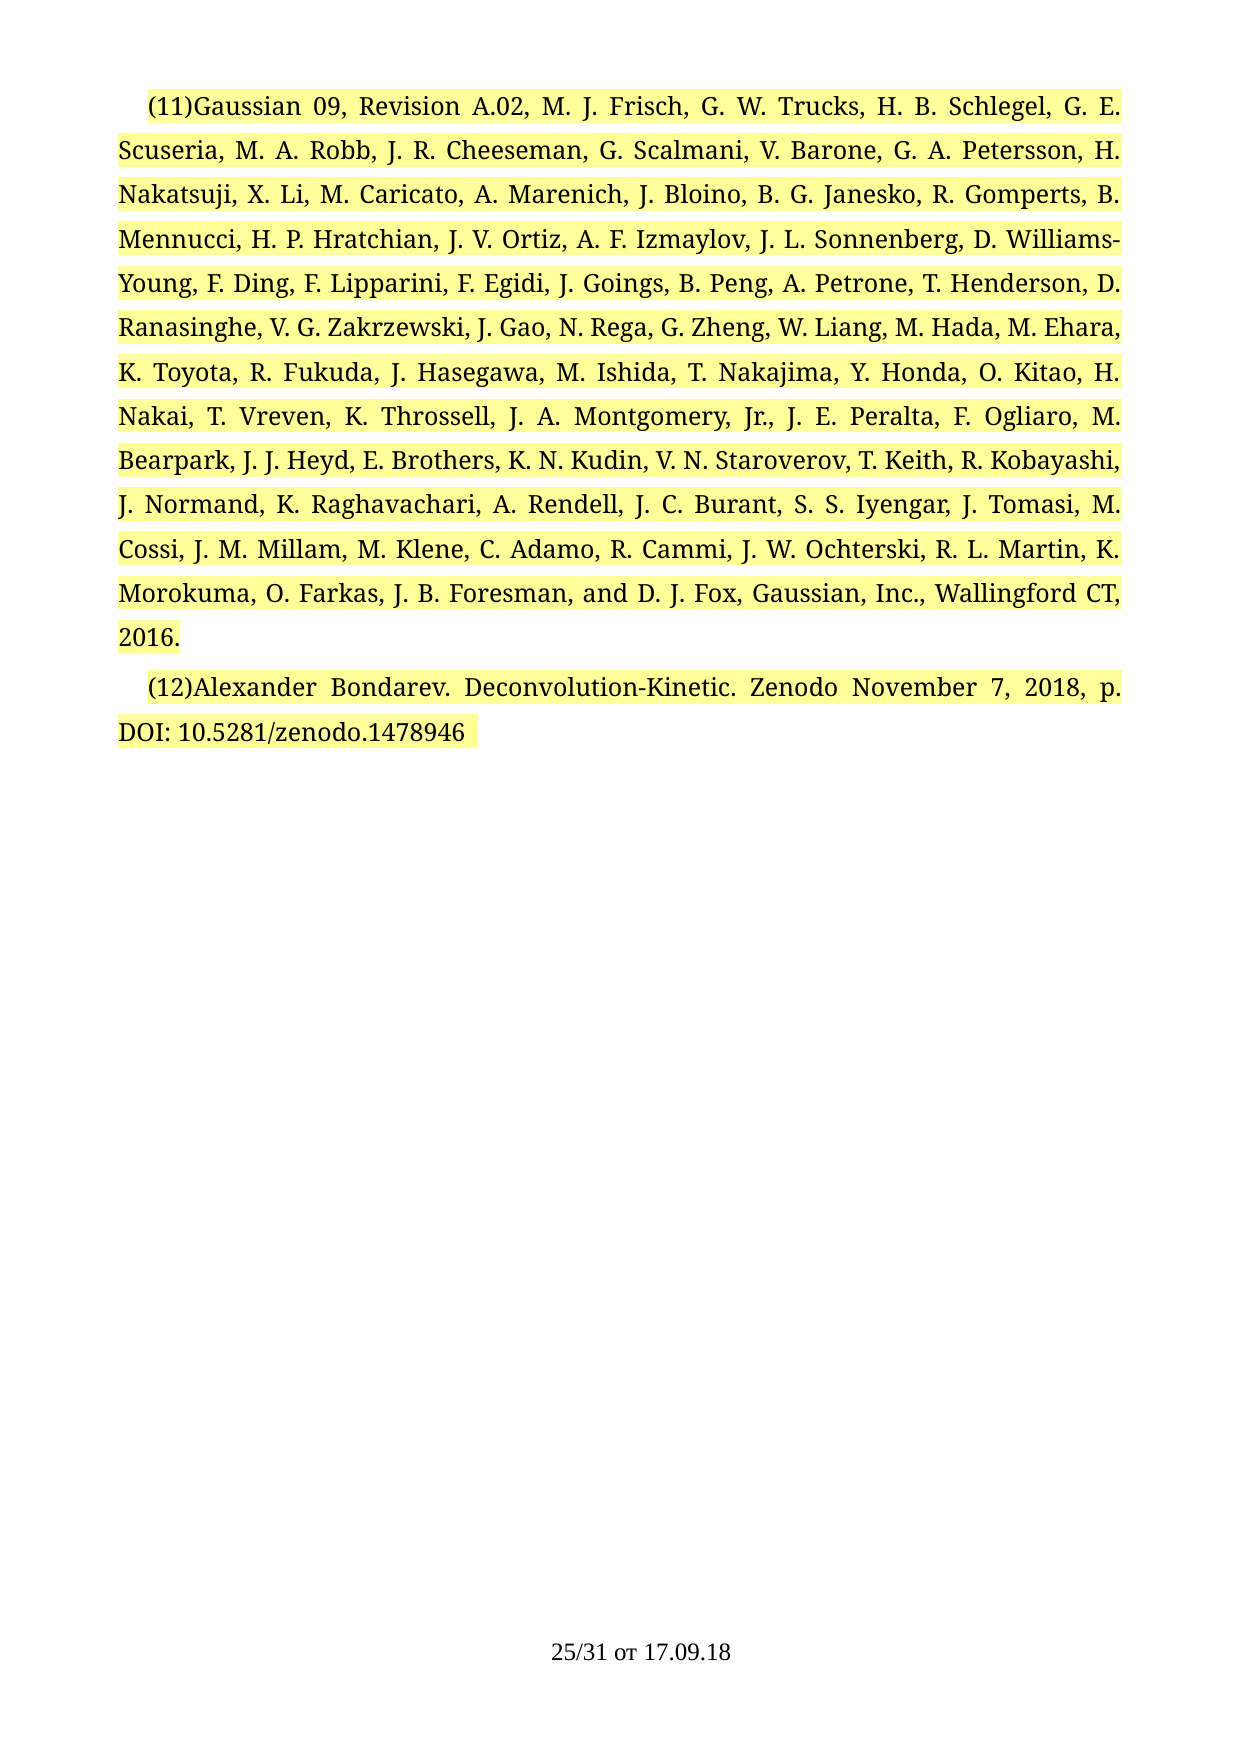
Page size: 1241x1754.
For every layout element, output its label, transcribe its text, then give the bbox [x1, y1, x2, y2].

list Alexander Bondarev. Deconvolution-Kinetic. Zenodo November 7, 2018, p. DOI: 10.5281/zenodo.1478946 [118, 670, 1122, 748]
list Gaussian 09, Revision A.02, M. J. Frisch, G. W. Trucks, H. B. Schlegel, G. E. Scuseria, M. A. Robb, J. R. Cheeseman, G. Scalmani, V. Barone, G. A. Petersson, H. Nakatsuji, X. Li, M. Caricato, A. Marenich, J. Bloino, B. G. Janesko, R. Gomperts, B. Mennucci, H. P. Hratchian, J. V. Ortiz, A. F. Izmaylov, J. L. Sonnenberg, D. Williams-Young, F. Ding, F. Lipparini, F. Egidi, J. Goings, B. Peng, A. Petrone, T. Henderson, D. Ranasinghe, V. G. Zakrzewski, J. Gao, N. Rega, G. Zheng, W. Liang, M. Hada, M. Ehara, K. Toyota, R. Fukuda, J. Hasegawa, M. Ishida, T. Nakajima, Y. Honda, O. Kitao, H. Nakai, T. Vreven, K. Throssell, J. A. Montgomery, Jr., J. E. Peralta, F. Ogliaro, M. Bearpark, J. J. Heyd, E. Brothers, K. N. Kudin, V. N. Staroverov, T. Keith, R. Kobayashi, J. Normand, K. Raghavachari, A. Rendell, J. C. Burant, S. S. Iyengar, J. Tomasi, M. Cossi, J. M. Millam, M. Klene, C. Adamo, R. Cammi, J. W. Ochterski, R. L. Martin, K. Morokuma, O. Farkas, J. B. Foresman, and D. J. Fox, Gaussian, Inc., Wallingford CT, 2016. [118, 88, 1122, 654]
